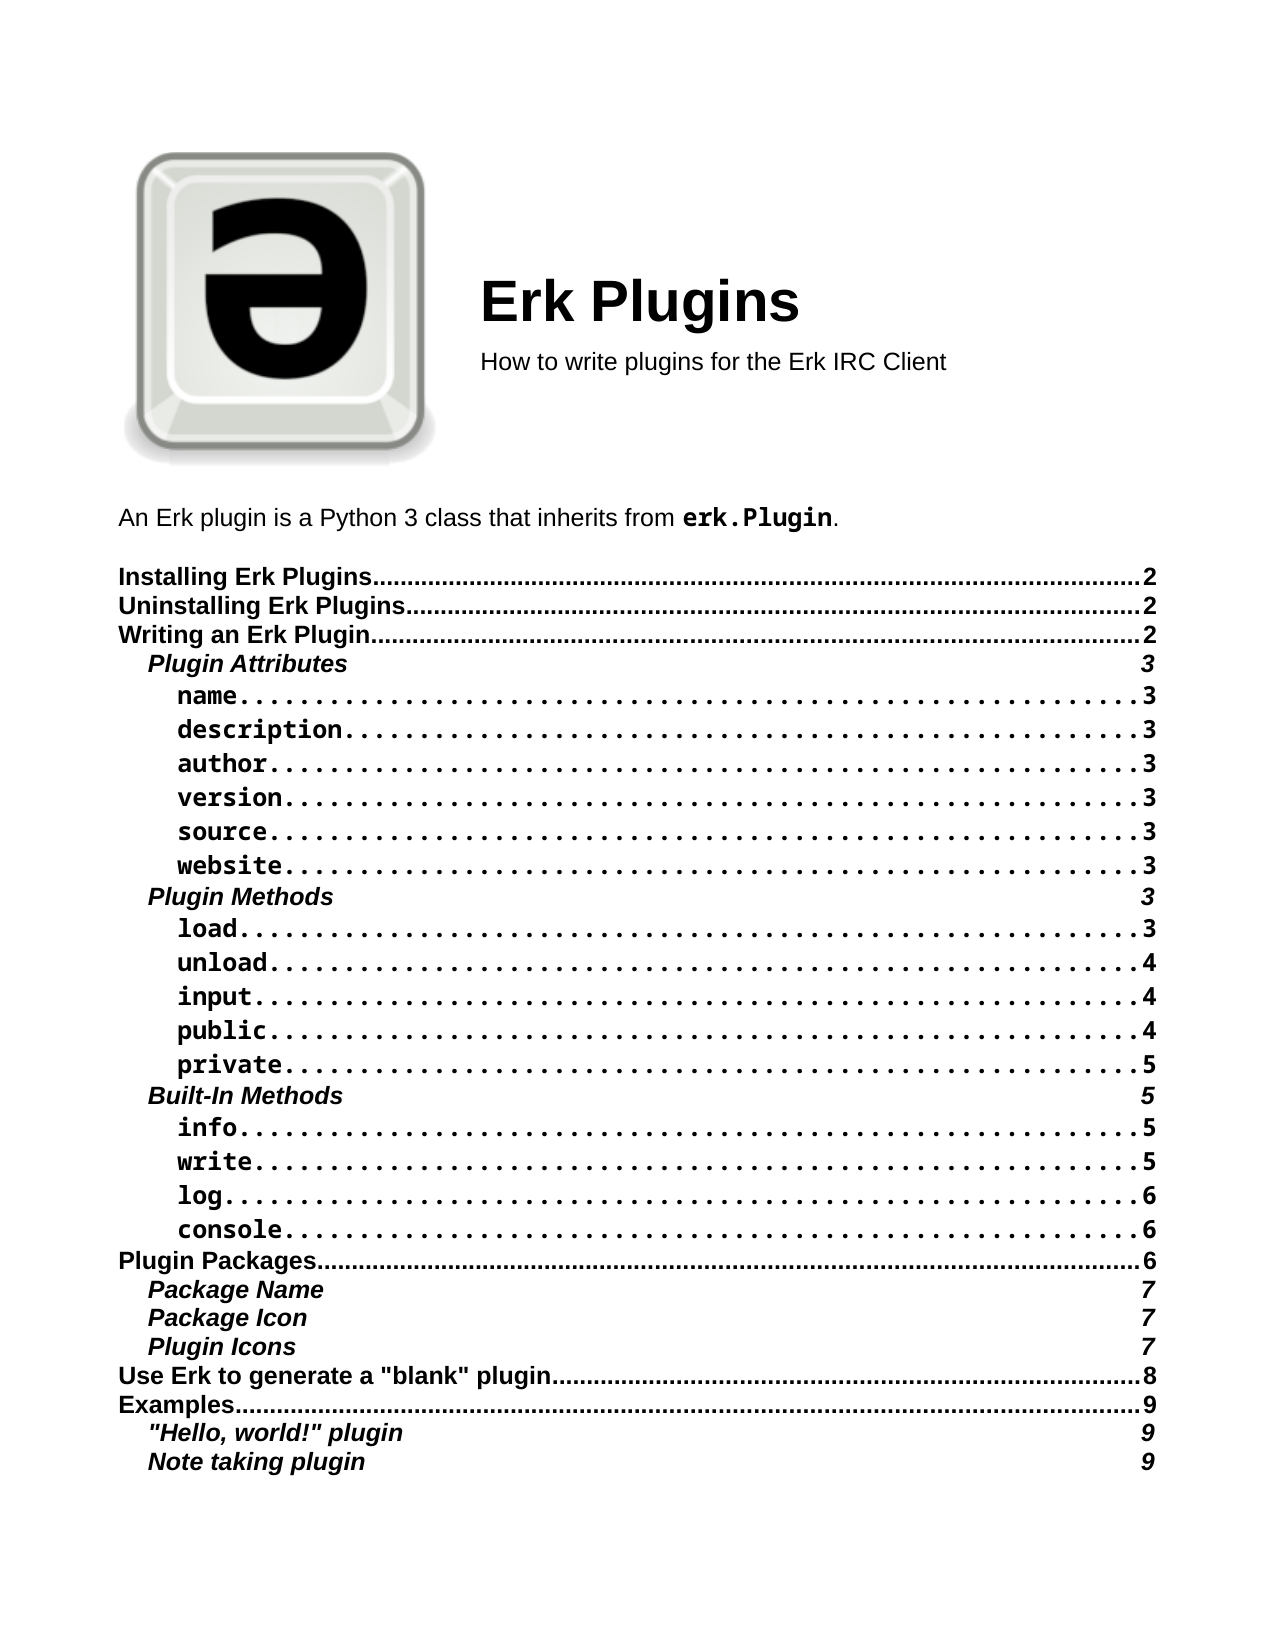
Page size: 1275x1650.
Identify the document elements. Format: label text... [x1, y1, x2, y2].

table_header Erk Plugins How to write plugins for the Erk IRC Client [474, 147, 1157, 471]
text Plugin Icons 7 [148, 1332, 1157, 1361]
text author 3 [177, 746, 1157, 779]
text name 3 [177, 677, 1157, 711]
text write 5 [177, 1144, 1157, 1178]
text log 6 [177, 1178, 1157, 1212]
text console 6 [177, 1212, 1157, 1246]
text unload 4 [177, 944, 1157, 979]
text Plugin Methods 3 [148, 882, 1157, 911]
text input 4 [177, 979, 1157, 1013]
text Installing Erk Plugins 2 [118, 562, 1157, 591]
picture [123, 152, 437, 466]
text Note taking plugin 9 [148, 1447, 1157, 1476]
text source 3 [177, 814, 1157, 848]
text Plugin Attributes 3 [148, 649, 1157, 677]
table_header [118, 147, 474, 471]
text private 5 [177, 1047, 1157, 1081]
text version 3 [177, 779, 1157, 814]
text Examples 9 [118, 1389, 1157, 1418]
text "Hello, world!" plugin 9 [148, 1418, 1157, 1447]
text load 3 [177, 911, 1157, 944]
text description 3 [177, 711, 1157, 746]
text Built-In Methods 5 [148, 1081, 1157, 1109]
text Plugin Packages 6 [118, 1246, 1157, 1274]
text Package Icon 7 [148, 1303, 1157, 1332]
text Writing an Erk Plugin 2 [118, 620, 1157, 649]
text Uninstalling Erk Plugins 2 [118, 591, 1157, 620]
text public 4 [177, 1013, 1157, 1047]
text Use Erk to generate a "blank" plugin 8 [118, 1361, 1157, 1389]
text An Erk plugin is a Python 3 class that inherits from erk.Plugin. [118, 499, 1157, 534]
text Package Name 7 [148, 1274, 1157, 1303]
text website 3 [177, 848, 1157, 882]
text info 5 [177, 1109, 1157, 1144]
